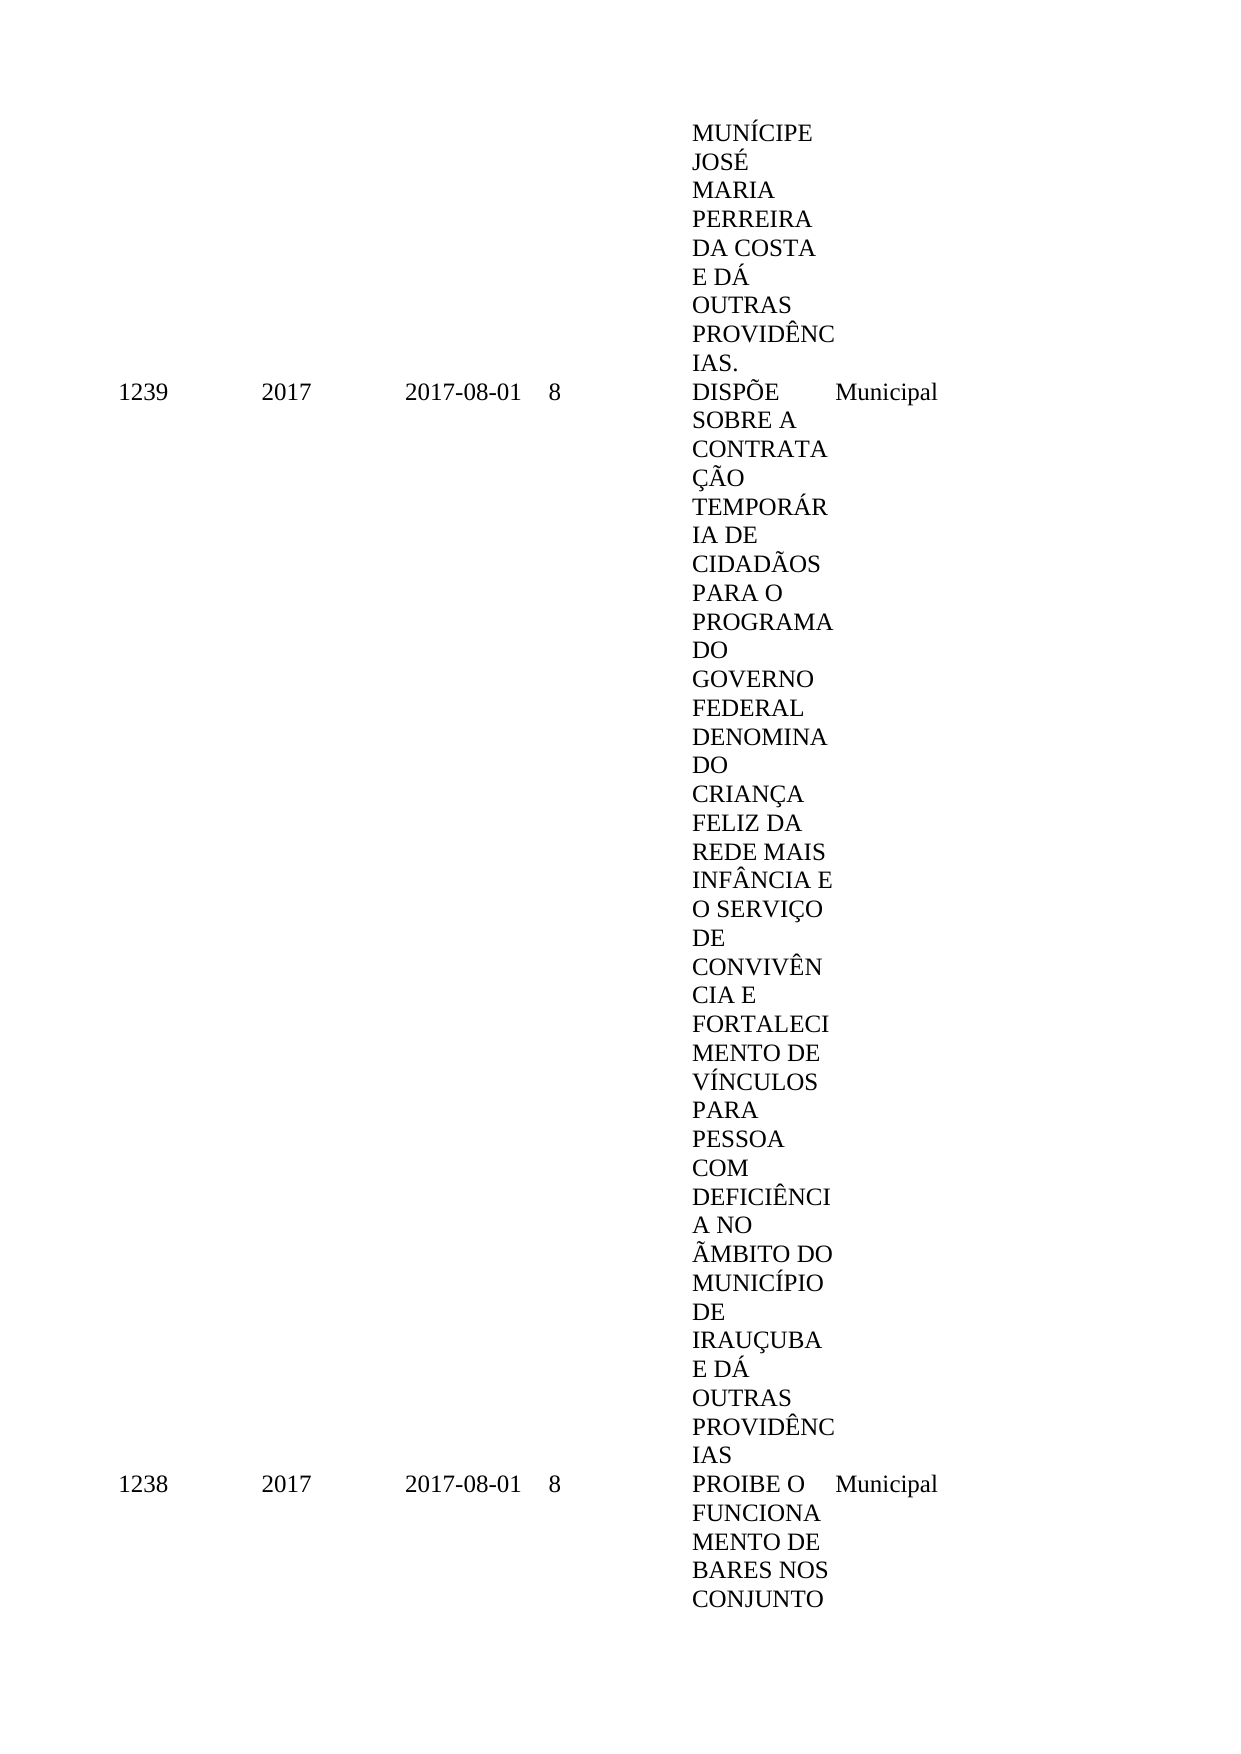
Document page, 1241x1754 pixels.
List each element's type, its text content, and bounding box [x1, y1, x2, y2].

table_cell 2017 [261, 377, 405, 1469]
table_cell [835, 118, 979, 377]
table_cell DISPÕE SOBRE A CONTRATAÇÃO TEMPORÁRIA DE CIDADÃOS PARA O PROGRAMA DO GOVERNO FEDERAL DENOMINADO CRIANÇA FELIZ DA REDE MAIS INFÂNCIA E O SERVIÇO DE CONVIVÊNCIA E FORTALECIMENTO DE VÍNCULOS PARA PESSOA COM DEFICIÊNCIA NO ÃMBITO DO MUNICÍPIO DE IRAUÇUBA E DÁ OUTRAS PROVIDÊNCIAS [692, 377, 835, 1469]
table_cell [261, 118, 405, 377]
table_cell 1239 [118, 377, 261, 1469]
table_cell [979, 377, 1122, 1469]
table_cell 2017-08-01 [405, 377, 548, 1469]
table_cell 2017-08-01 [405, 1469, 548, 1613]
table_cell [979, 118, 1122, 377]
table_cell 2017 [261, 1469, 405, 1613]
table_cell [405, 118, 548, 377]
table_cell Municipal [835, 377, 979, 1469]
table_cell [118, 118, 261, 377]
table_cell PROIBE O FUNCIONAMENTO DE BARES NOS CONJUNTO [692, 1469, 835, 1613]
table_cell 8 [548, 377, 692, 1469]
table_cell [979, 1469, 1122, 1613]
table_cell 1238 [118, 1469, 261, 1613]
table_cell 8 [548, 1469, 692, 1613]
table_cell MUNÍCIPE JOSÉ MARIA PERREIRA DA COSTA E DÁ OUTRAS PROVIDÊNCIAS. [692, 118, 835, 377]
table_cell [548, 118, 692, 377]
table_cell Municipal [835, 1469, 979, 1613]
